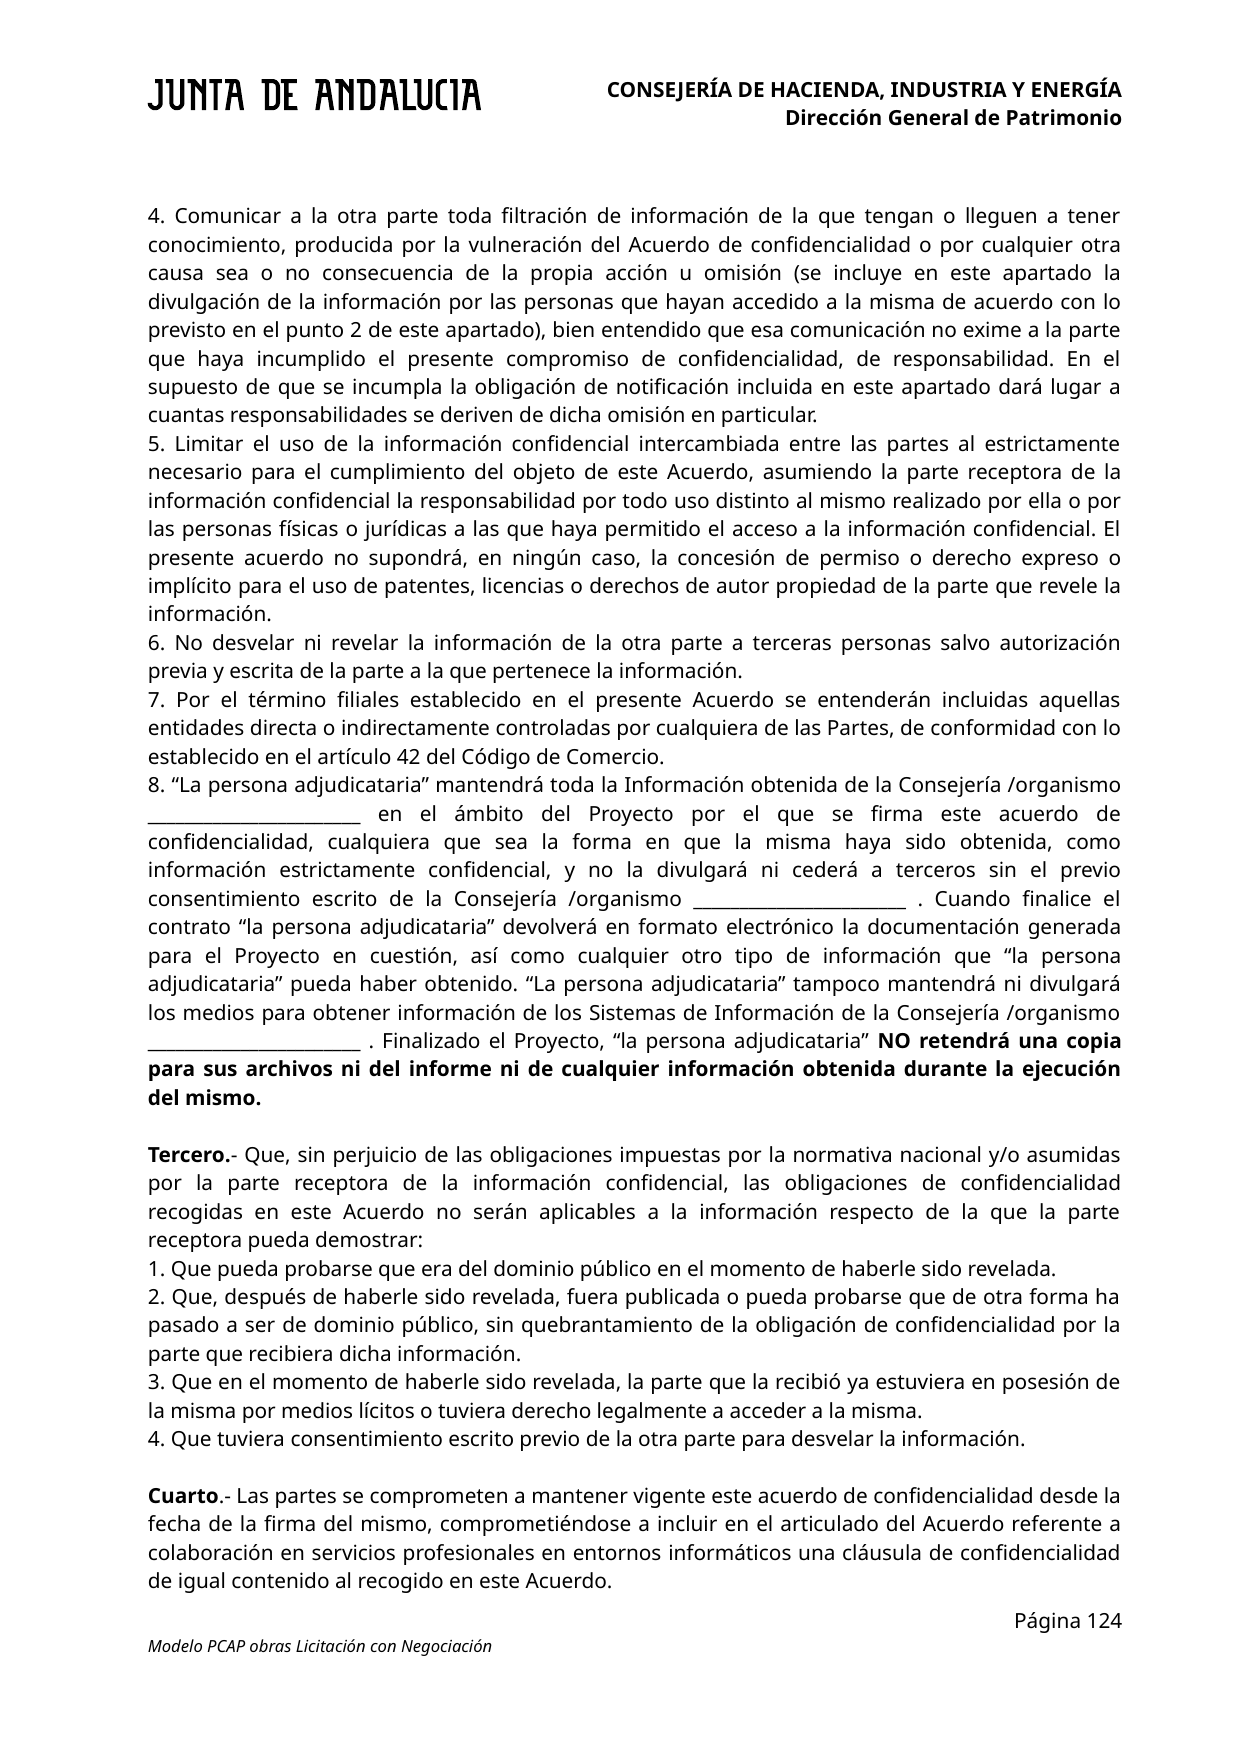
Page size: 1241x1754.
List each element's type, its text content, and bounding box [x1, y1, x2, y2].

text Cuarto.- Las partes se comprometen a mantener vigente este acuerdo de confidencialidad desde la fecha de la firma del mismo, comprometiéndose a incluir en el articulado del Acuerdo referente a colaboración en servicios profesionales en entornos informáticos una cláusula de confidencialidad de igual contenido al recogido en este Acuerdo. [148, 1481, 1122, 1595]
text 3. Que en el momento de haberle sido revelada, la parte que la recibió ya estuviera en posesión de la misma por medios lícitos o tuviera derecho legalmente a acceder a la misma. [148, 1367, 1122, 1424]
text 2. Que, después de haberle sido revelada, fuera publicada o pueda probarse que de otra forma ha pasado a ser de dominio público, sin quebrantamiento de la obligación de confidencialidad por la parte que recibiera dicha información. [148, 1282, 1122, 1367]
text 1. Que pueda probarse que era del dominio público en el momento de haberle sido revelada. [148, 1254, 1122, 1282]
text 6. No desvelar ni revelar la información de la otra parte a terceras personas salvo autorización previa y escrita de la parte a la que pertenece la información. [148, 628, 1122, 685]
text Tercero.- Que, sin perjuicio de las obligaciones impuestas por la normativa nacional y/o asumidas por la parte receptora de la información confidencial, las obligaciones de confidencialidad recogidas en este Acuerdo no serán aplicables a la información respecto de la que la parte receptora pueda demostrar: [148, 1140, 1122, 1254]
text 8. “La persona adjudicataria” mantendrá toda la Información obtenida de la Consejería /organismo _______________________ en el ámbito del Proyecto por el que se firma este acuerdo de confidencialidad, cualquiera que sea la forma en que la misma haya sido obtenida, como información estrictamente confidencial, y no la divulgará ni cederá a terceros sin el previo consentimiento escrito de la Consejería /organismo _______________________ . Cuando finalice el contrato “la persona adjudicataria” devolverá en formato electrónico la documentación generada para el Proyecto en cuestión, así como cualquier otro tipo de información que “la persona adjudicataria” pueda haber obtenido. “La persona adjudicataria” tampoco mantendrá ni divulgará los medios para obtener información de los Sistemas de Información de la Consejería /organismo _______________________ . Finalizado el Proyecto, “la persona adjudicataria” NO retendrá una copia para sus archivos ni del informe ni de cualquier información obtenida durante la ejecución del mismo. [148, 770, 1122, 1111]
text 4. Comunicar a la otra parte toda filtración de información de la que tengan o lleguen a tener conocimiento, producida por la vulneración del Acuerdo de confidencialidad o por cualquier otra causa sea o no consecuencia de la propia acción u omisión (se incluye en este apartado la divulgación de la información por las personas que hayan accedido a la misma de acuerdo con lo previsto en el punto 2 de este apartado), bien entendido que esa comunicación no exime a la parte que haya incumplido el presente compromiso de confidencialidad, de responsabilidad. En el supuesto de que se incumpla la obligación de notificación incluida en este apartado dará lugar a cuantas responsabilidades se deriven de dicha omisión en particular. [148, 201, 1122, 429]
text 5. Limitar el uso de la información confidencial intercambiada entre las partes al estrictamente necesario para el cumplimiento del objeto de este Acuerdo, asumiendo la parte receptora de la información confidencial la responsabilidad por todo uso distinto al mismo realizado por ella o por las personas físicas o jurídicas a las que haya permitido el acceso a la información confidencial. El presente acuerdo no supondrá, en ningún caso, la concesión de permiso o derecho expreso o implícito para el uso de patentes, licencias o derechos de autor propiedad de la parte que revele la información. [148, 429, 1122, 628]
text 7. Por el término filiales establecido en el presente Acuerdo se entenderán incluidas aquellas entidades directa o indirectamente controladas por cualquiera de las Partes, de conformidad con lo establecido en el artículo 42 del Código de Comercio. [148, 685, 1122, 770]
text 4. Que tuviera consentimiento escrito previo de la otra parte para desvelar la información. [148, 1424, 1122, 1453]
